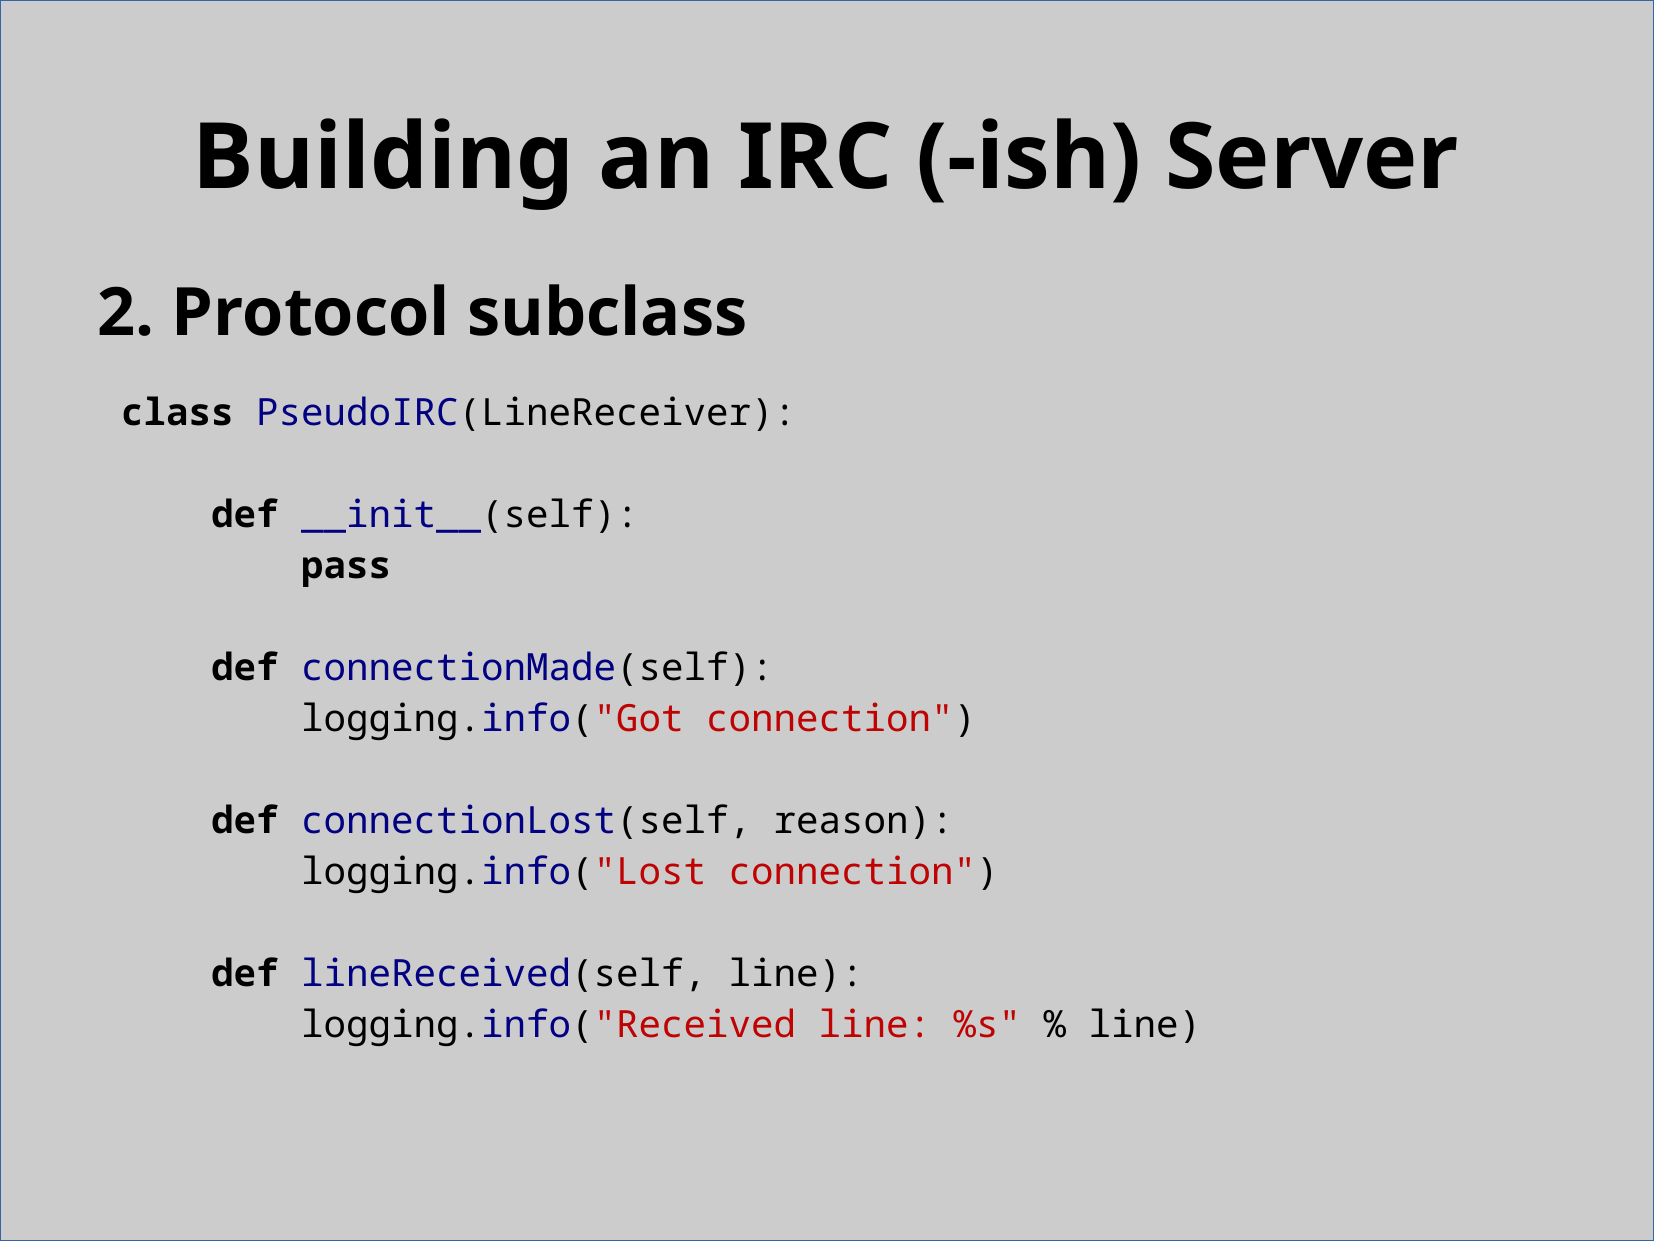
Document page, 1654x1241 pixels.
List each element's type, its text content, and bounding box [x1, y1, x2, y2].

text_box 2. Protocol subclass [82, 256, 969, 355]
title Building an IRC (-ish) Server [82, 49, 1571, 257]
text_box [0, 0, 1654, 1241]
text_box class PseudoIRC(LineReceiver): def __init__(self): pass def connectionMade(self): logging.info("Got connection") def connectionLost(self, reason): logging.info("Lost connection") def lineReceived(self, line): logging.info("Received line: %s" % line) [106, 377, 1394, 1008]
